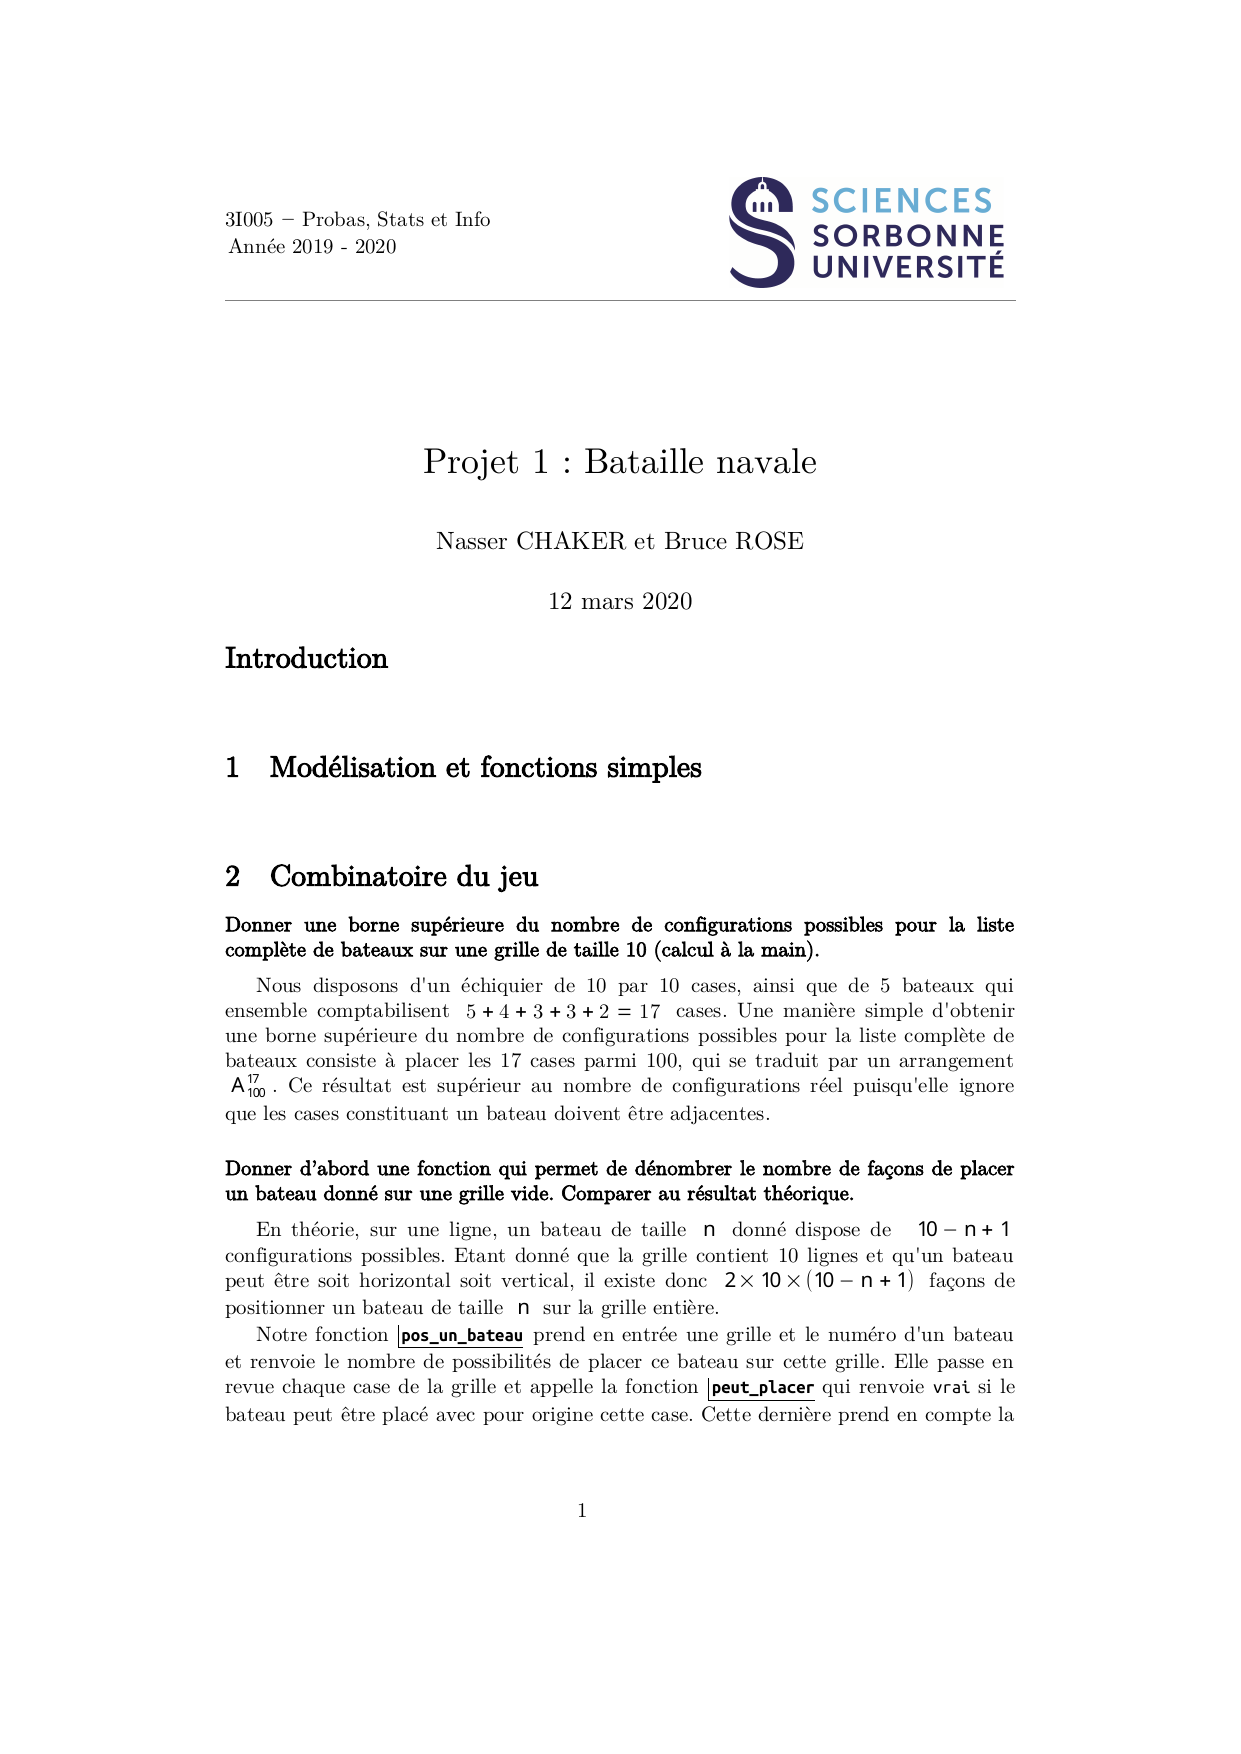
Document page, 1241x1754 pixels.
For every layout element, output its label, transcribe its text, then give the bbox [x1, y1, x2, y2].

text En théorie, sur une ligne, un bateau de taille donné dispose de configurations possibles. Etant donné que la grille contient 10 lignes et qu'un bateau peut être soit horizontal soit vertical, il existe donc façons de positionner un bateau de taille sur la grille entière. [225, 1216, 1016, 1320]
text Nous disposons d'un échiquier de 10 par 10 cases, ainsi que de 5 bateaux qui ensemble comptabilisent cases. Une manière simple d'obtenir une borne supérieure du nombre de configurations possibles pour la liste complète de bateaux consiste à placer les 17 cases parmi 100, qui se traduit par un arrangement . Ce résultat est supérieur au nombre de configurations réel puisqu'elle ignore que les cases constituant un bateau doivent être adjacentes. [225, 972, 1016, 1124]
text Notre fonction pos_un_bateau prend en entrée une grille et le numéro d'un bateau et renvoie le nombre de possibilités de placer ce bateau sur cette grille. Elle passe en revue chaque case de la grille et appelle la fonction peut_placer qui renvoie vrai si le bateau peut être placé avec pour origine cette case. Cette dernière prend en compte la [225, 1320, 1016, 1425]
text 12 mars 2020 [225, 584, 1016, 614]
subtitle Donner une borne supérieure du nombre de configurations possibles pour la liste complète de bateaux sur une grille de taille 10 (calcul à la main). [225, 910, 1016, 960]
subtitle Introduction [225, 637, 1016, 673]
picture [729, 177, 1004, 288]
text Nasser CHAKER et Bruce ROSE [225, 524, 1016, 554]
subtitle Modélisation et fonctions simples [225, 747, 1016, 782]
subtitle Donner d’abord une fonction qui permet de dénombrer le nombre de façons de placer un bateau donné sur une grille vide. Comparer au résultat théorique. [225, 1154, 1016, 1204]
subtitle Combinatoire du jeu [225, 856, 1016, 891]
title Projet 1 : Bataille navale [225, 437, 1016, 481]
